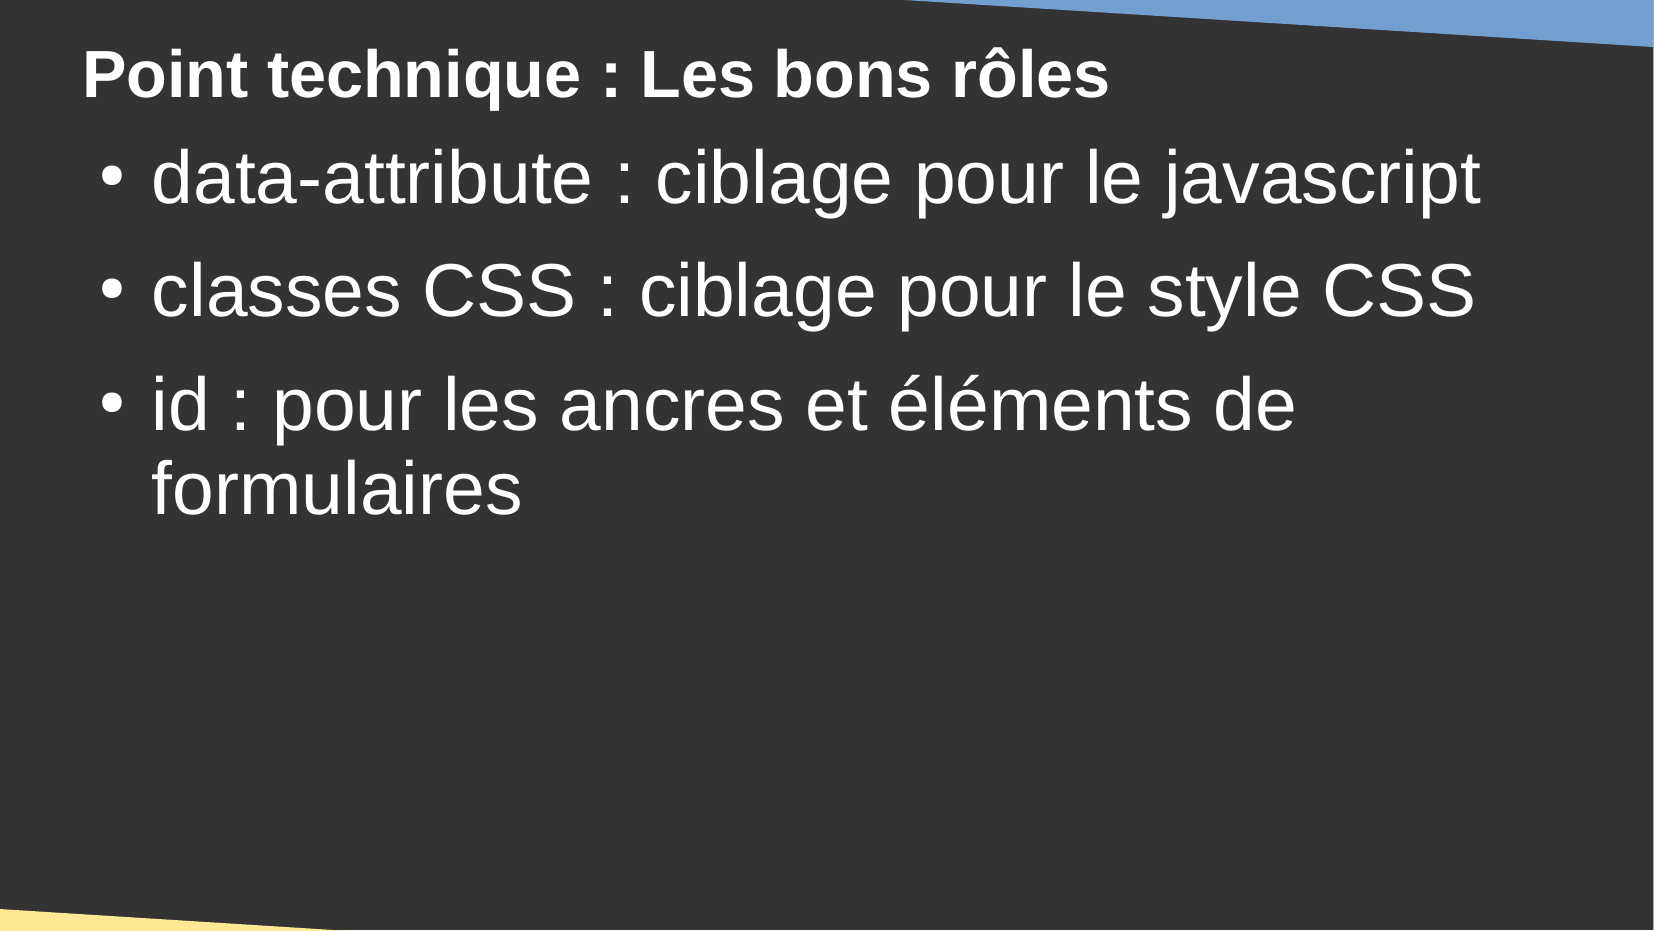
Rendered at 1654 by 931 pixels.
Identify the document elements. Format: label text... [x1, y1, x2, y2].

text_box [0, 909, 350, 931]
title Point technique : Les bons rôles [82, 37, 1571, 114]
text_box [904, 0, 1654, 48]
list data-attribute : ciblage pour le javascript classes CSS : ciblage pour le style CSS id : pour les ancres et éléments de formulaires [80, 135, 1620, 697]
